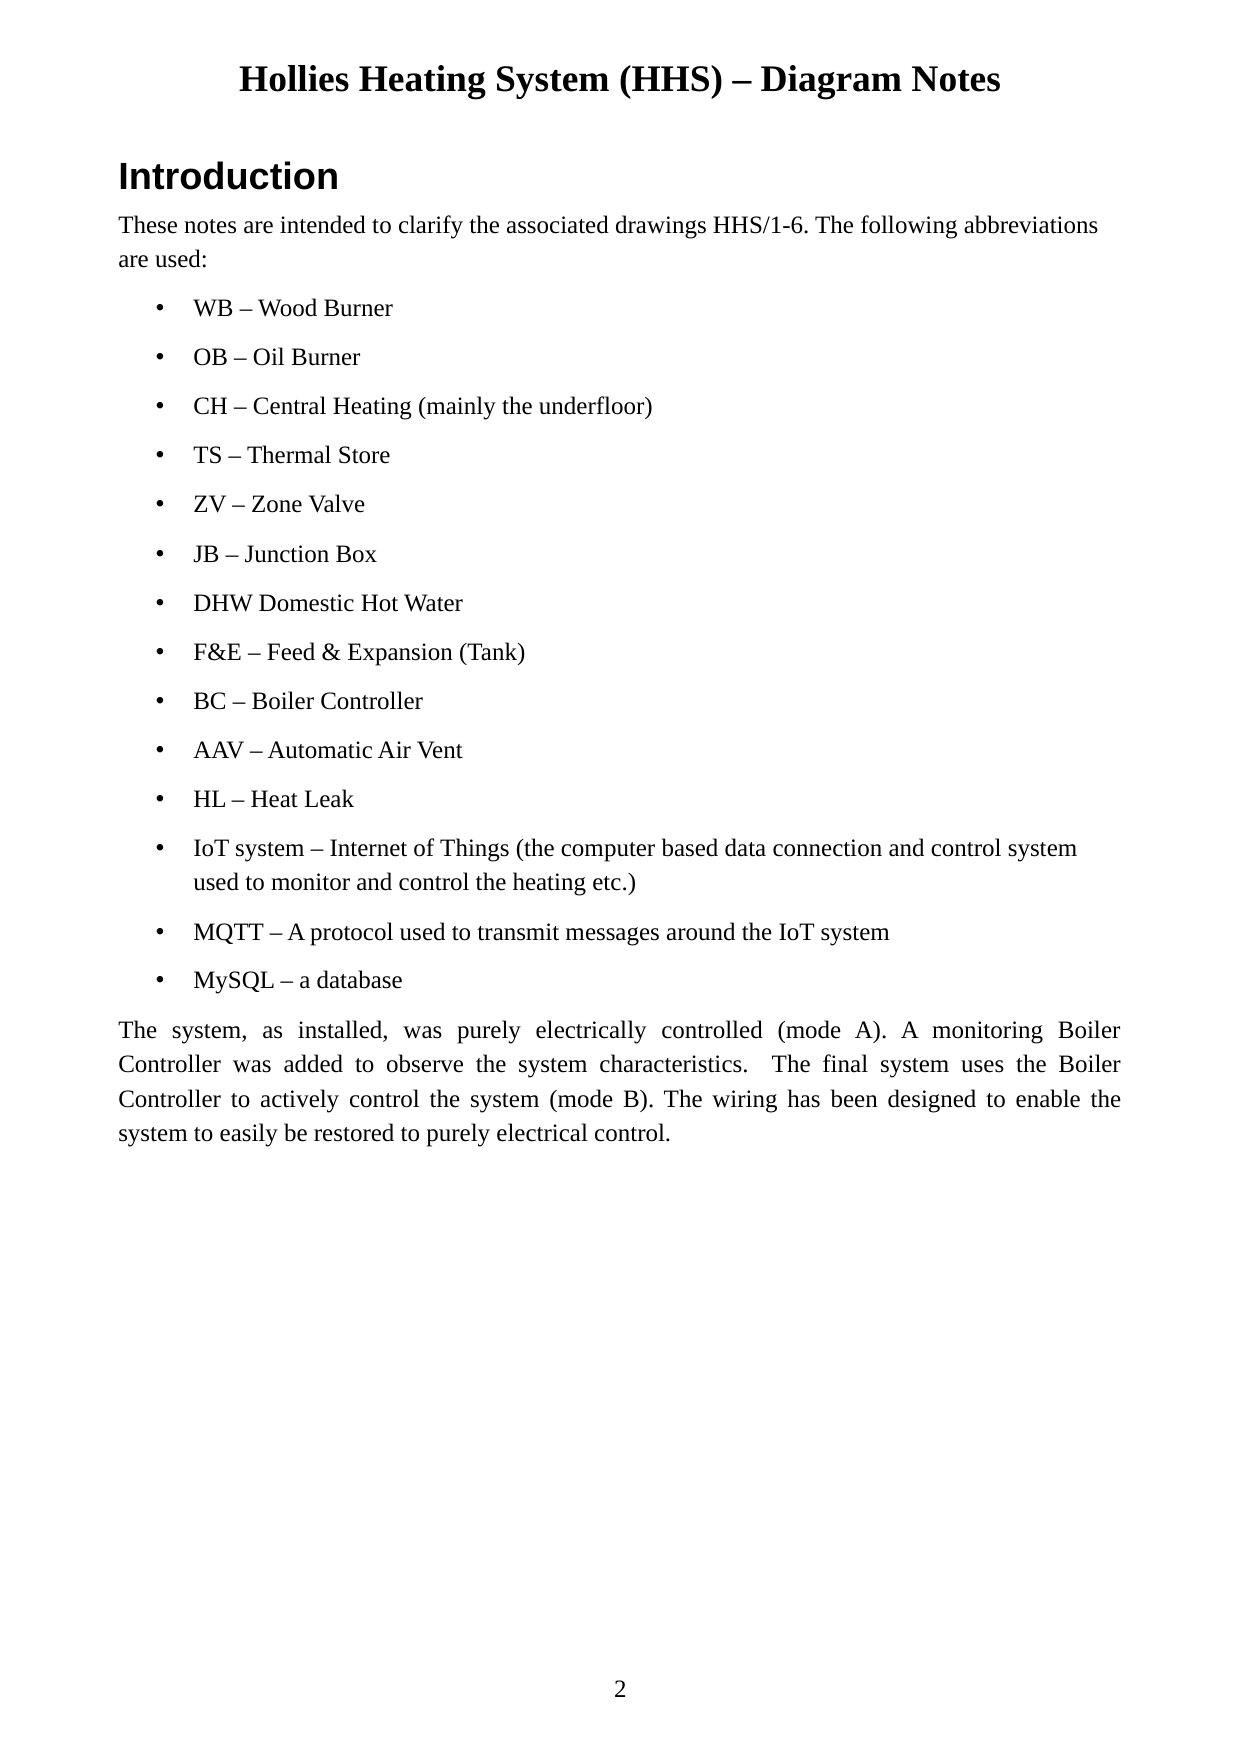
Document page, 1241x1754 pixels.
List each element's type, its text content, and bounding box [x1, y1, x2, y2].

list OB – Oil Burner [156, 342, 1122, 371]
list MySQL – a database [156, 966, 1122, 994]
list AAV – Automatic Air Vent [156, 735, 1122, 764]
list JB – Junction Box [156, 539, 1122, 567]
text These notes are intended to clarify the associated drawings HHS/1-6. The following abbreviations are used: [118, 210, 1122, 273]
list IoT system – Internet of Things (the computer based data connection and control system used to monitor and control the heating etc.) [156, 833, 1122, 896]
text The system, as installed, was purely electrically controlled (mode A). A monitoring Boiler Controller was added to observe the system characteristics. The final system uses the Boiler Controller to actively control the system (mode B). The wiring has been designed to enable the system to easily be restored to purely electrical control. [118, 1015, 1122, 1147]
list WB – Wood Burner [156, 293, 1122, 322]
list F&E – Feed & Expansion (Tank) [156, 637, 1122, 666]
list HL – Heat Leak [156, 784, 1122, 813]
list DHW Domestic Hot Water [156, 588, 1122, 616]
list CH – Central Heating (mainly the underfloor) [156, 391, 1122, 420]
list MQTT – A protocol used to transmit messages around the IoT system [156, 917, 1122, 945]
list ZV – Zone Valve [156, 489, 1122, 518]
list BC – Boiler Controller [156, 686, 1122, 714]
list TS – Thermal Store [156, 441, 1122, 469]
subtitle Introduction [118, 154, 1122, 197]
